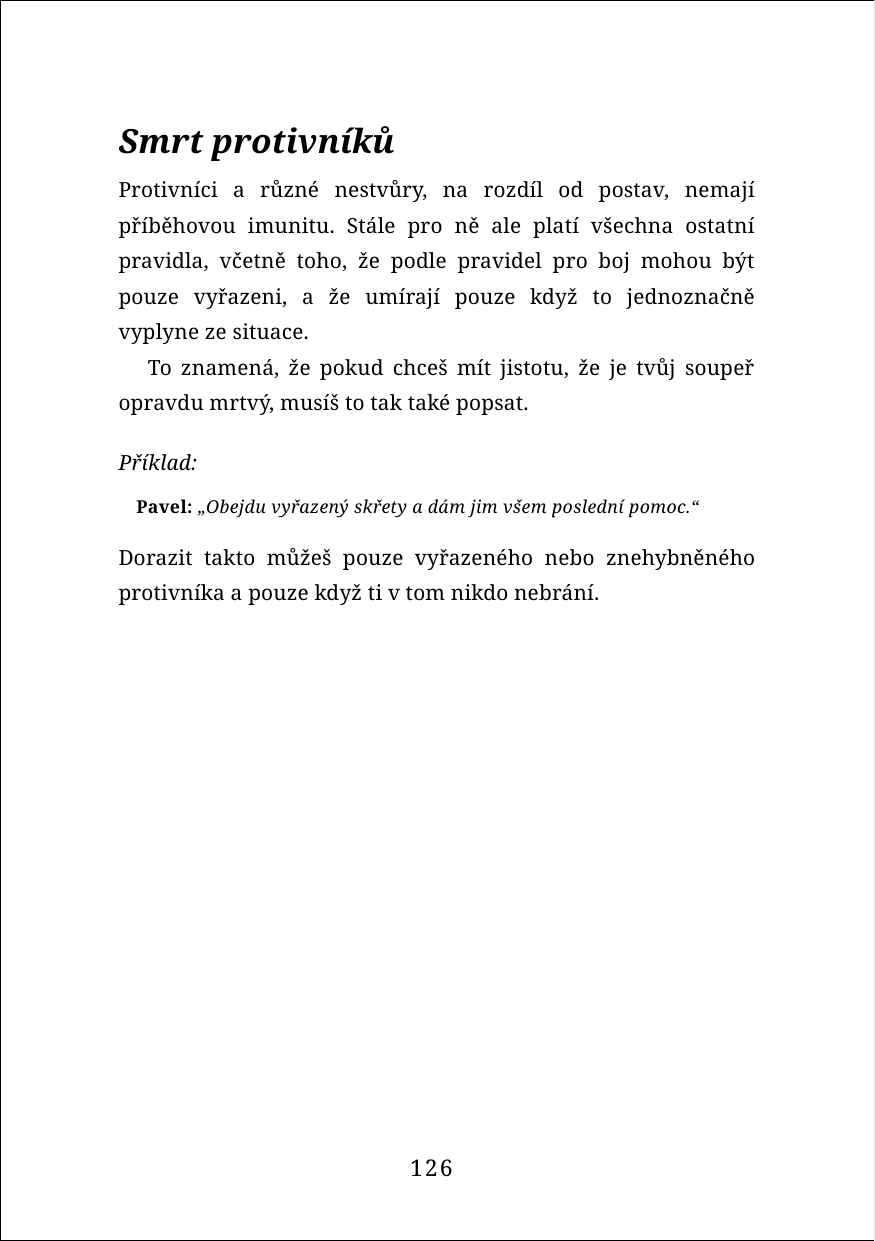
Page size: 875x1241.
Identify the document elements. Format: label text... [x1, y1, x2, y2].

text Příklad: [118, 448, 756, 476]
text Dorazit takto můžeš pouze vyřazeného nebo znehybněného protivníka a pouze když ti v tom nikdo nebrání. [118, 543, 756, 607]
subtitle Smrt protivníků [118, 118, 756, 164]
text Protivníci a různé nestvůry, na rozdíl od postav, nemají příběhovou imunitu. Stále pro ně ale platí všechna ostatní pravidla, včetně toho, že podle pravidel pro boj mohou být pouze vyřazeni, a že umírají pouze když to jednoznačně vyplyne ze situace. To znamená, že pokud chceš mít jistotu, že je tvůj soupeř opravdu mrtvý, musíš to tak také popsat. [118, 175, 756, 417]
text Pavel: „Obejdu vyřazený skřety a dám jim všem poslední pomoc.“ [136, 495, 756, 519]
